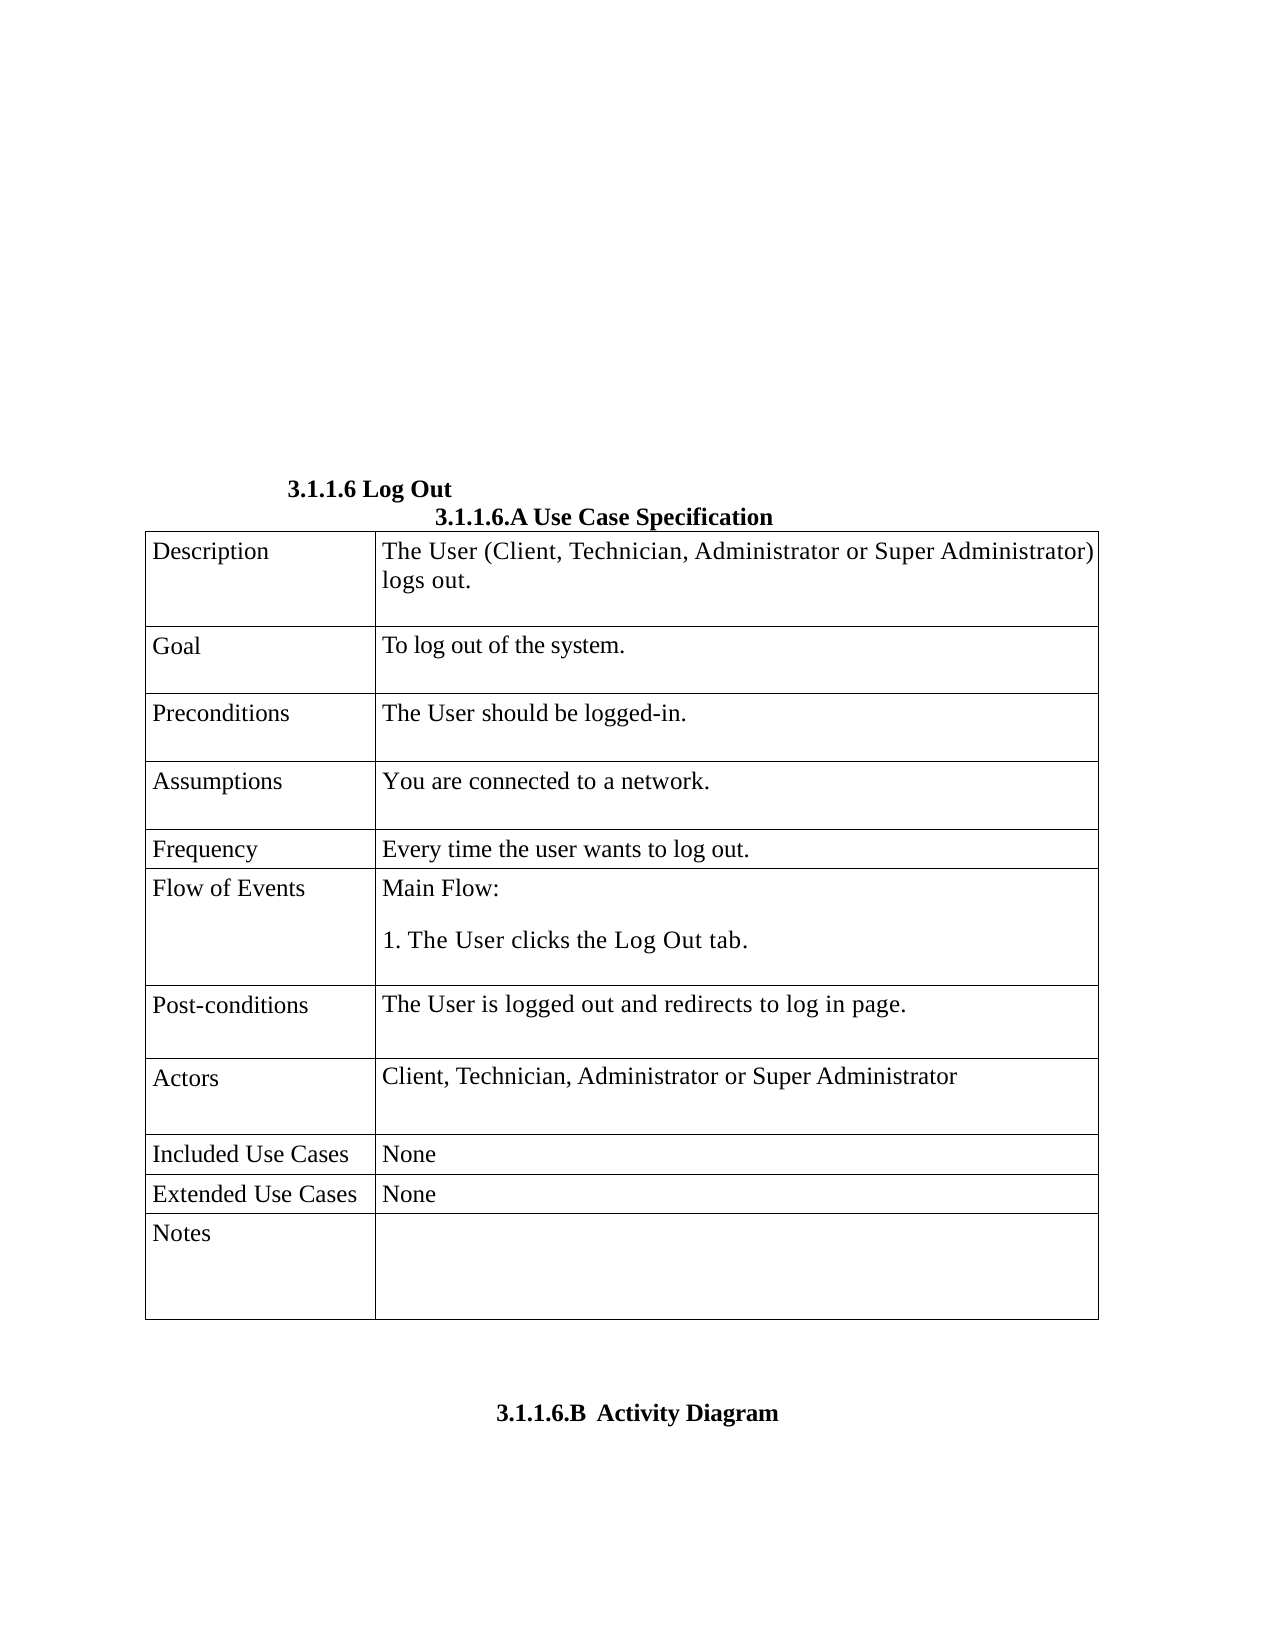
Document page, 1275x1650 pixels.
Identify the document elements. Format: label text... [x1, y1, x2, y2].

table_cell Frequency [146, 830, 375, 868]
table_cell The User should be logged-in. [376, 694, 1098, 761]
table_cell The User is logged out and redirects to log in page. [376, 986, 1098, 1058]
table_cell Goal [146, 627, 375, 693]
table_cell Assumptions [146, 762, 375, 829]
text 3.1.1.6.A Use Case Specification [139, 502, 1135, 531]
table_cell Post-conditions [146, 986, 375, 1058]
table_cell Included Use Cases [146, 1135, 375, 1173]
table_cell Actors [146, 1059, 375, 1134]
table_cell Notes [146, 1214, 375, 1319]
table_cell Every time the user wants to log out. [376, 830, 1098, 868]
table_cell None [376, 1175, 1098, 1213]
table_cell Preconditions [146, 694, 375, 761]
text 3.1.1.6 Log Out [139, 474, 1135, 502]
table_header Description [146, 532, 375, 626]
table_cell Extended Use Cases [146, 1175, 375, 1213]
table_cell Main Flow: 1. The User clicks the Log Out tab. [376, 869, 1098, 985]
text 3.1.1.6.B Activity Diagram [139, 1398, 1135, 1427]
table_cell Client, Technician, Administrator or Super Administrator [376, 1059, 1098, 1134]
table_cell None [376, 1135, 1098, 1173]
table_cell [376, 1214, 1098, 1319]
table_header The User (Client, Technician, Administrator or Super Administrator) logs out. [376, 532, 1098, 626]
table_cell Flow of Events [146, 869, 375, 985]
table_cell To log out of the system. [376, 627, 1098, 693]
table_cell You are connected to a network. [376, 762, 1098, 829]
